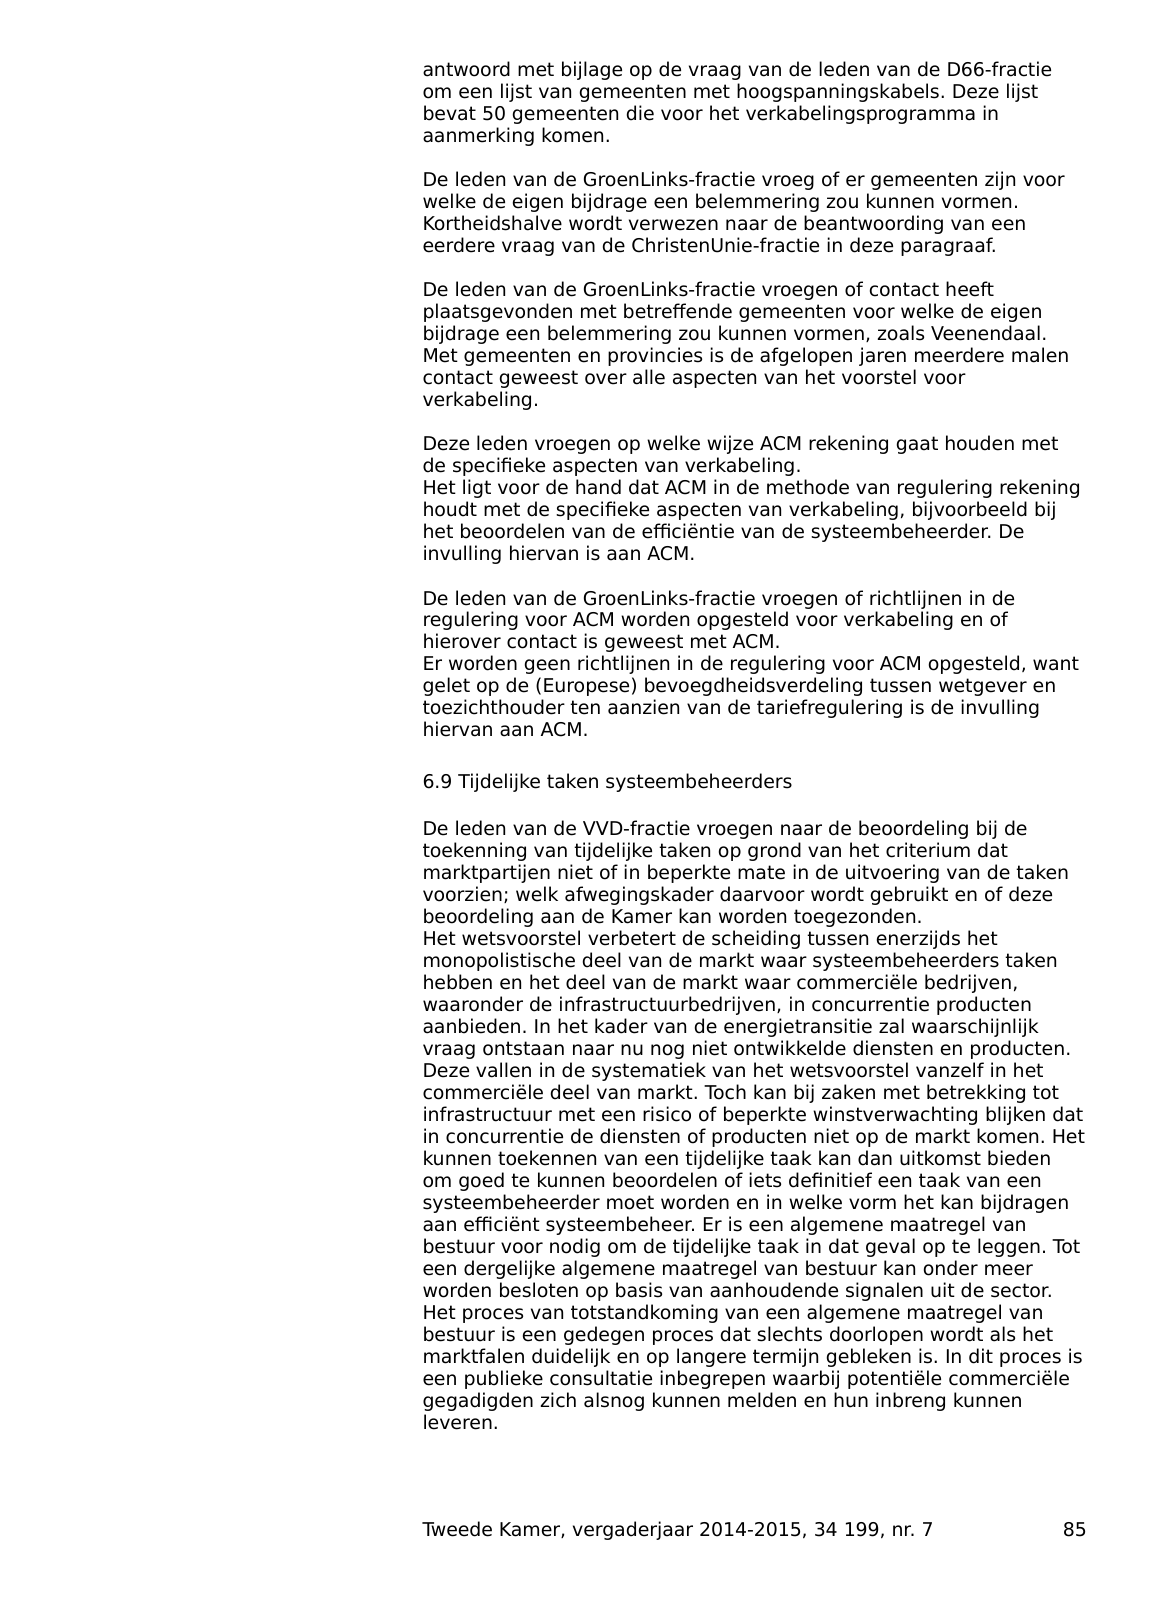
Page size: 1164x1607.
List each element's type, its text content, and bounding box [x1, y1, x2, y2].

text Er worden geen richtlijnen in de regulering voor ACM opgesteld, want gelet op de (Europese) bevoegdheidsverdeling tussen wetgever en toezichthouder ten aanzien van de tariefregulering is de invulling hiervan aan ACM. [422, 653, 1087, 741]
text antwoord met bijlage op de vraag van de leden van de D66-fractie om een lijst van gemeenten met hoogspanningskabels. Deze lijst bevat 50 gemeenten die voor het verkabelingsprogramma in aanmerking komen. [422, 59, 1087, 147]
text Met gemeenten en provincies is de afgelopen jaren meerdere malen contact geweest over alle aspecten van het voorstel voor verkabeling. [422, 345, 1087, 411]
text De leden van de GroenLinks-fractie vroegen of richtlijnen in de regulering voor ACM worden opgesteld voor verkabeling en of hierover contact is geweest met ACM. [422, 587, 1087, 653]
subtitle 6.9 Tijdelijke taken systeembeheerders [422, 771, 1087, 793]
text De leden van de GroenLinks-fractie vroegen of contact heeft plaatsgevonden met betreffende gemeenten voor welke de eigen bijdrage een belemmering zou kunnen vormen, zoals Veenendaal. [422, 279, 1087, 345]
text Deze leden vroegen op welke wijze ACM rekening gaat houden met de specifieke aspecten van verkabeling. [422, 433, 1087, 477]
text De leden van de VVD-fractie vroegen naar de beoordeling bij de toekenning van tijdelijke taken op grond van het criterium dat marktpartijen niet of in beperkte mate in de uitvoering van de taken voorzien; welk afwegingskader daarvoor wordt gebruikt en of deze beoordeling aan de Kamer kan worden toegezonden. [422, 818, 1087, 928]
text Kortheidshalve wordt verwezen naar de beantwoording van een eerdere vraag van de ChristenUnie-fractie in deze paragraaf. [422, 213, 1087, 257]
text De leden van de GroenLinks-fractie vroeg of er gemeenten zijn voor welke de eigen bijdrage een belemmering zou kunnen vormen. [422, 169, 1087, 213]
text Het ligt voor de hand dat ACM in de methode van regulering rekening houdt met de specifieke aspecten van verkabeling, bijvoorbeeld bij het beoordelen van de efficiëntie van de systeembeheerder. De invulling hiervan is aan ACM. [422, 477, 1087, 565]
text Het wetsvoorstel verbetert de scheiding tussen enerzijds het monopolistische deel van de markt waar systeembeheerders taken hebben en het deel van de markt waar commerciële bedrijven, waaronder de infrastructuurbedrijven, in concurrentie producten aanbieden. In het kader van de energietransitie zal waarschijnlijk vraag ontstaan naar nu nog niet ontwikkelde diensten en producten. Deze vallen in de systematiek van het wetsvoorstel vanzelf in het commerciële deel van markt. Toch kan bij zaken met betrekking tot infrastructuur met een risico of beperkte winstverwachting blijken dat in concurrentie de diensten of producten niet op de markt komen. Het kunnen toekennen van een tijdelijke taak kan dan uitkomst bieden om goed te kunnen beoordelen of iets definitief een taak van een systeembeheerder moet worden en in welke vorm het kan bijdragen aan efficiënt systeembeheer. Er is een algemene maatregel van bestuur voor nodig om de tijdelijke taak in dat geval op te leggen. Tot een dergelijke algemene maatregel van bestuur kan onder meer worden besloten op basis van aanhoudende signalen uit de sector. Het proces van totstandkoming van een algemene maatregel van bestuur is een gedegen proces dat slechts doorlopen wordt als het marktfalen duidelijk en op langere termijn gebleken is. In dit proces is een publieke consultatie inbegrepen waarbij potentiële commerciële gegadigden zich alsnog kunnen melden en hun inbreng kunnen leveren. [422, 928, 1087, 1434]
